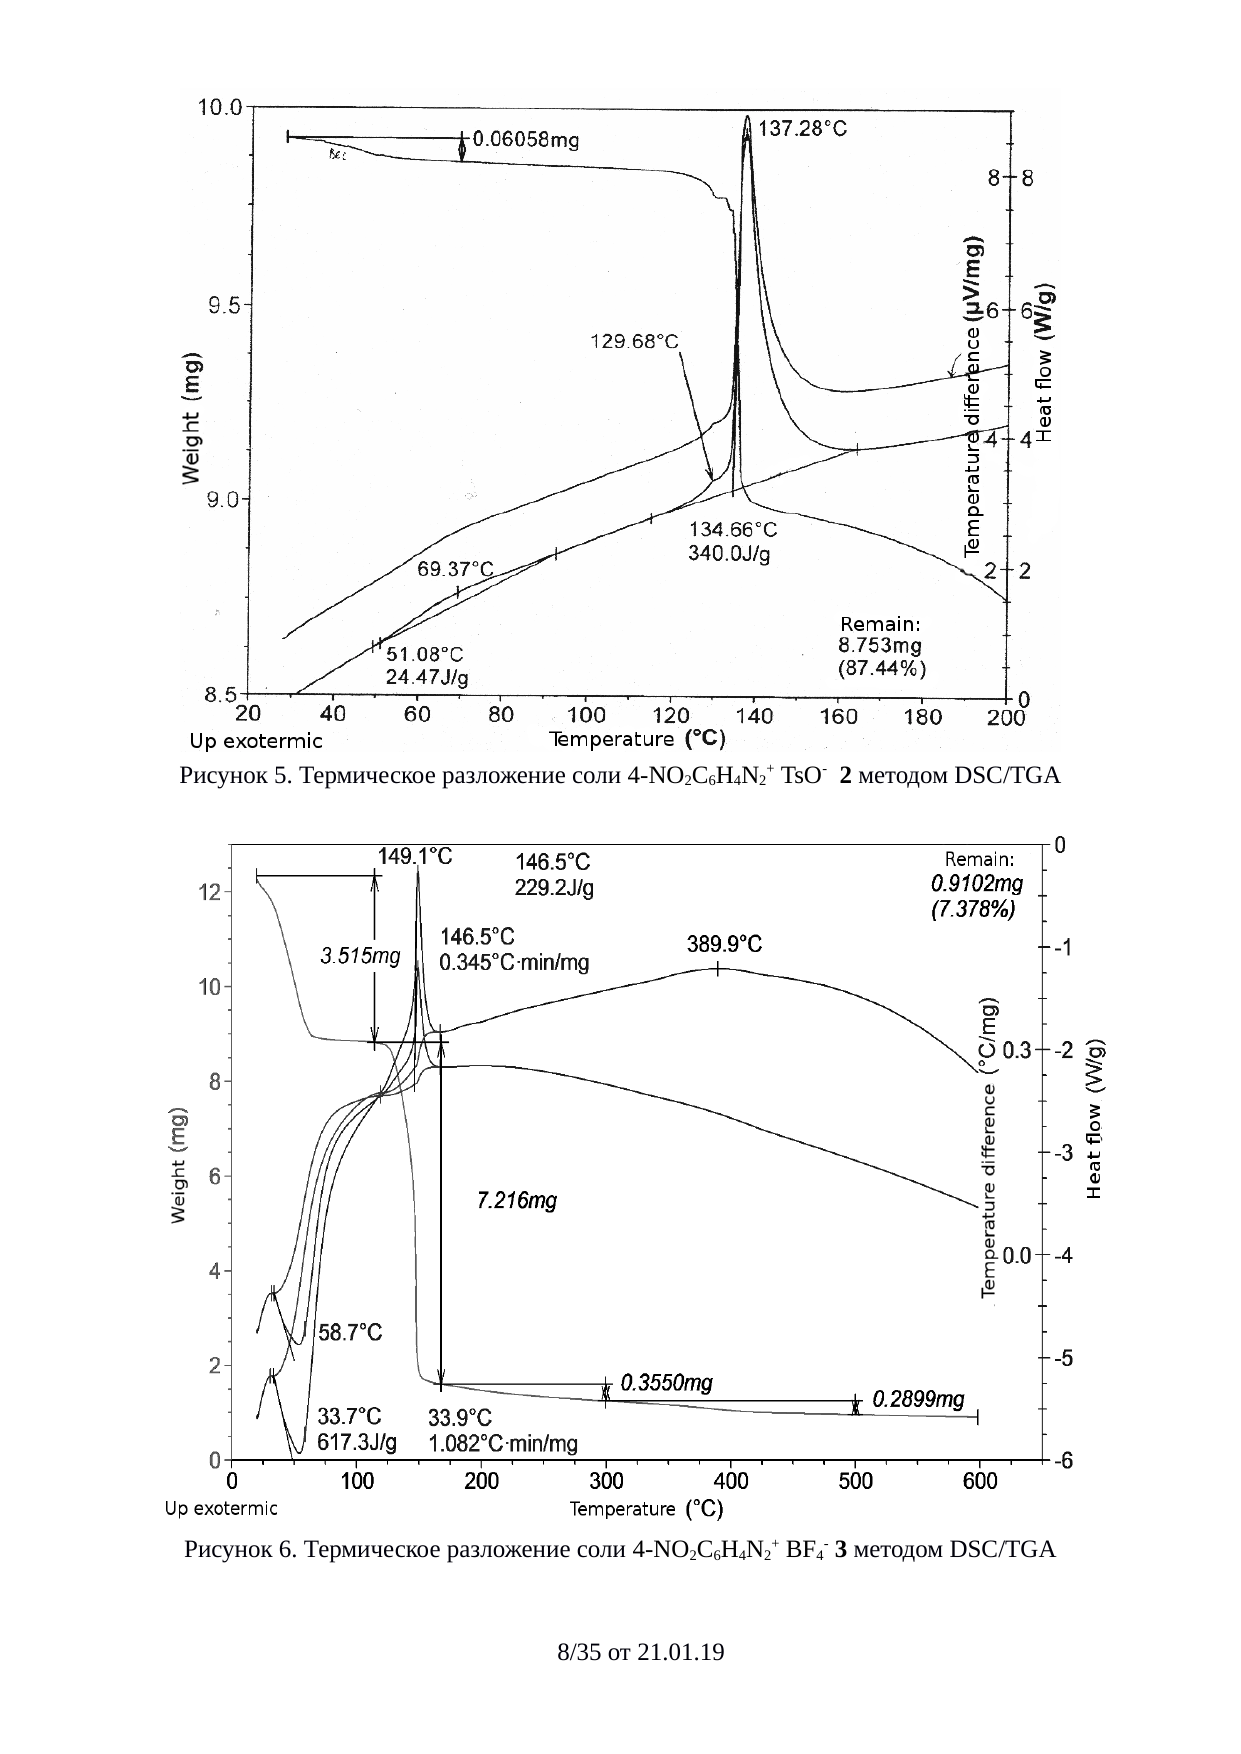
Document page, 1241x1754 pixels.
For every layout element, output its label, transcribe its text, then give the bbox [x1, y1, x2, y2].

text Рисунок 6. Термическое разложение соли 4-NO2С6H4N2+ BF4- 3 методом DSC/TGA [118, 1534, 1122, 1563]
picture [133, 834, 1107, 1526]
picture [180, 88, 1061, 752]
text Рисунок 5. Термическое разложение соли 4-NO2С6H4N2+ TsO- 2 методом DSC/TGA [118, 760, 1122, 788]
